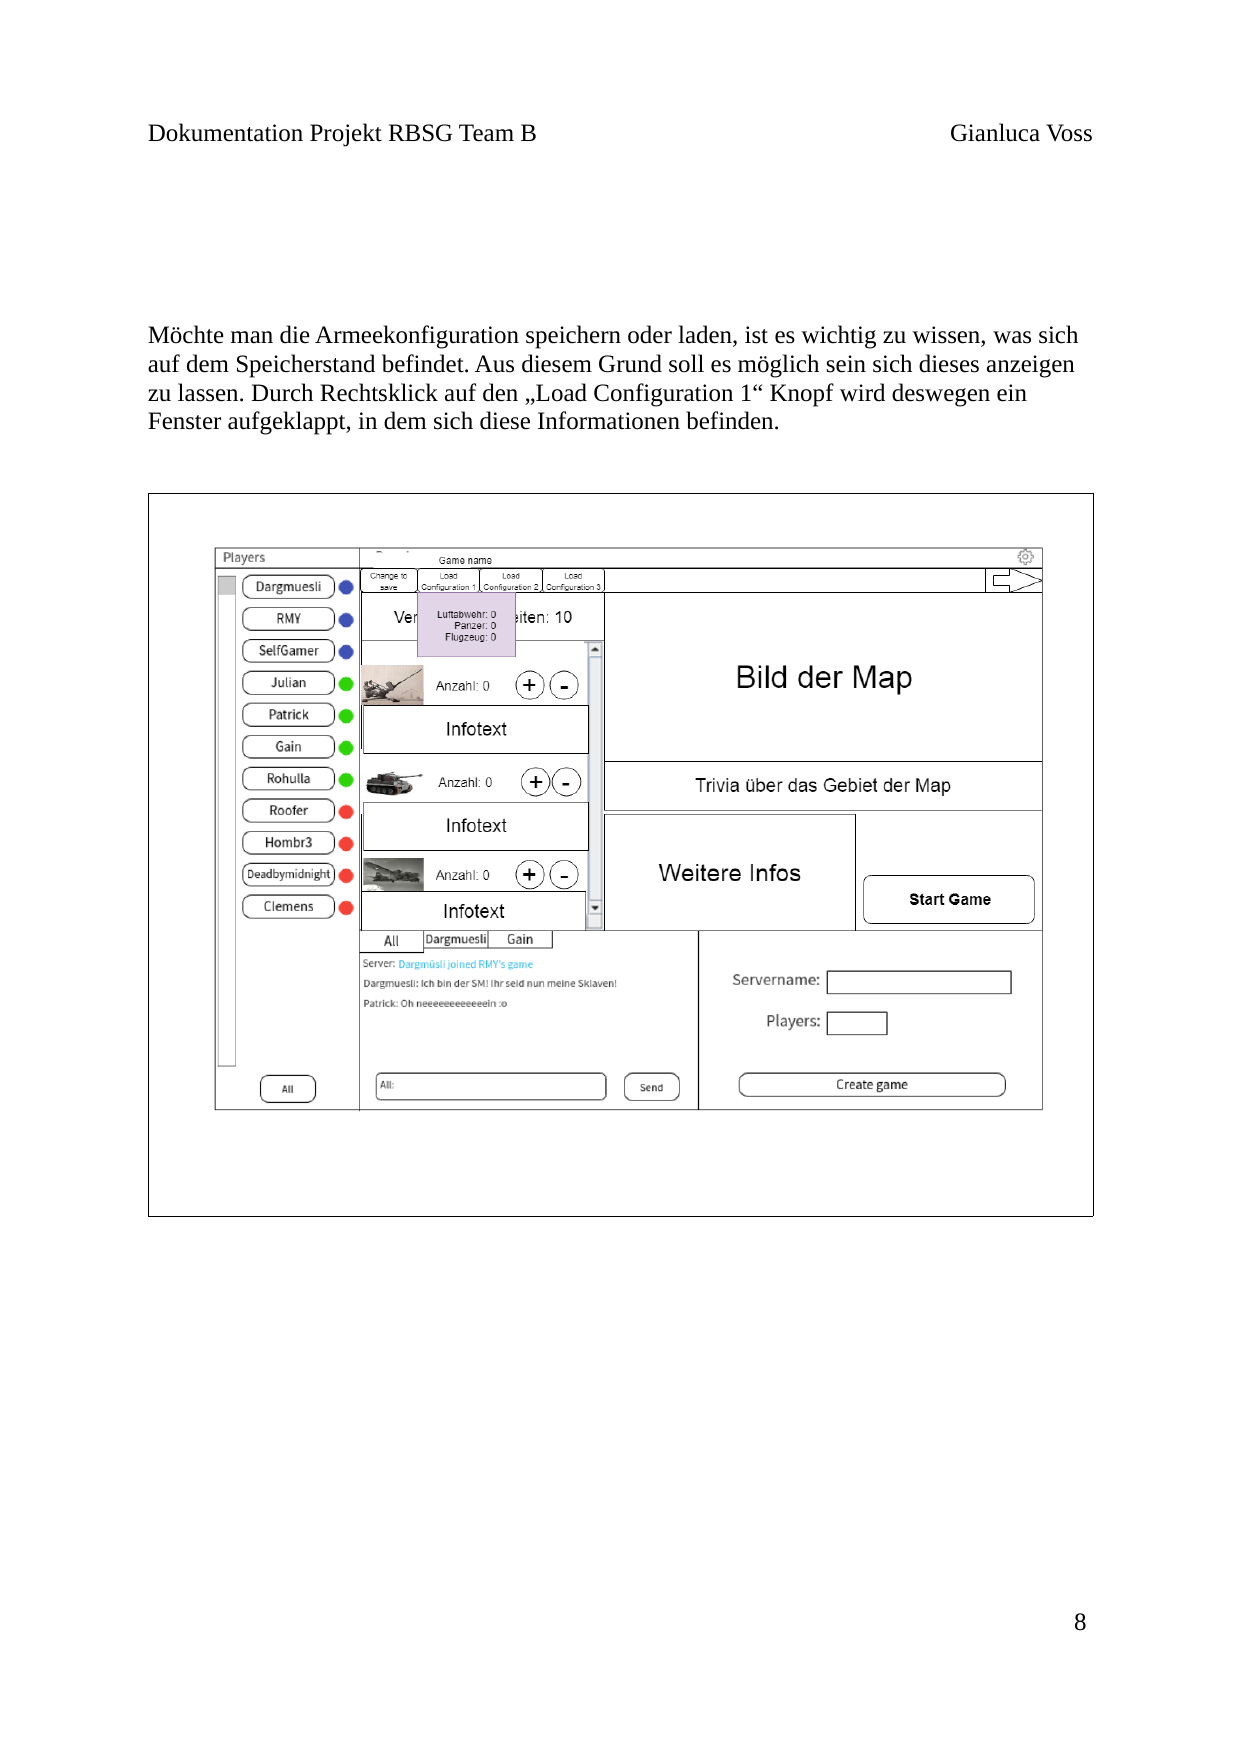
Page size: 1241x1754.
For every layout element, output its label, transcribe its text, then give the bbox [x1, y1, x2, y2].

picture [150, 495, 1090, 1213]
text Möchte man die Armeekonfiguration speichern oder laden, ist es wichtig zu wissen, was sich auf dem Speicherstand befindet. Aus diesem Grund soll es möglich sein sich dieses anzeigen zu lassen. Durch Rechtsklick auf den „Load Configuration 1“ Knopf wird deswegen ein Fenster aufgeklappt, in dem sich diese Informationen befinden. [148, 320, 1093, 435]
